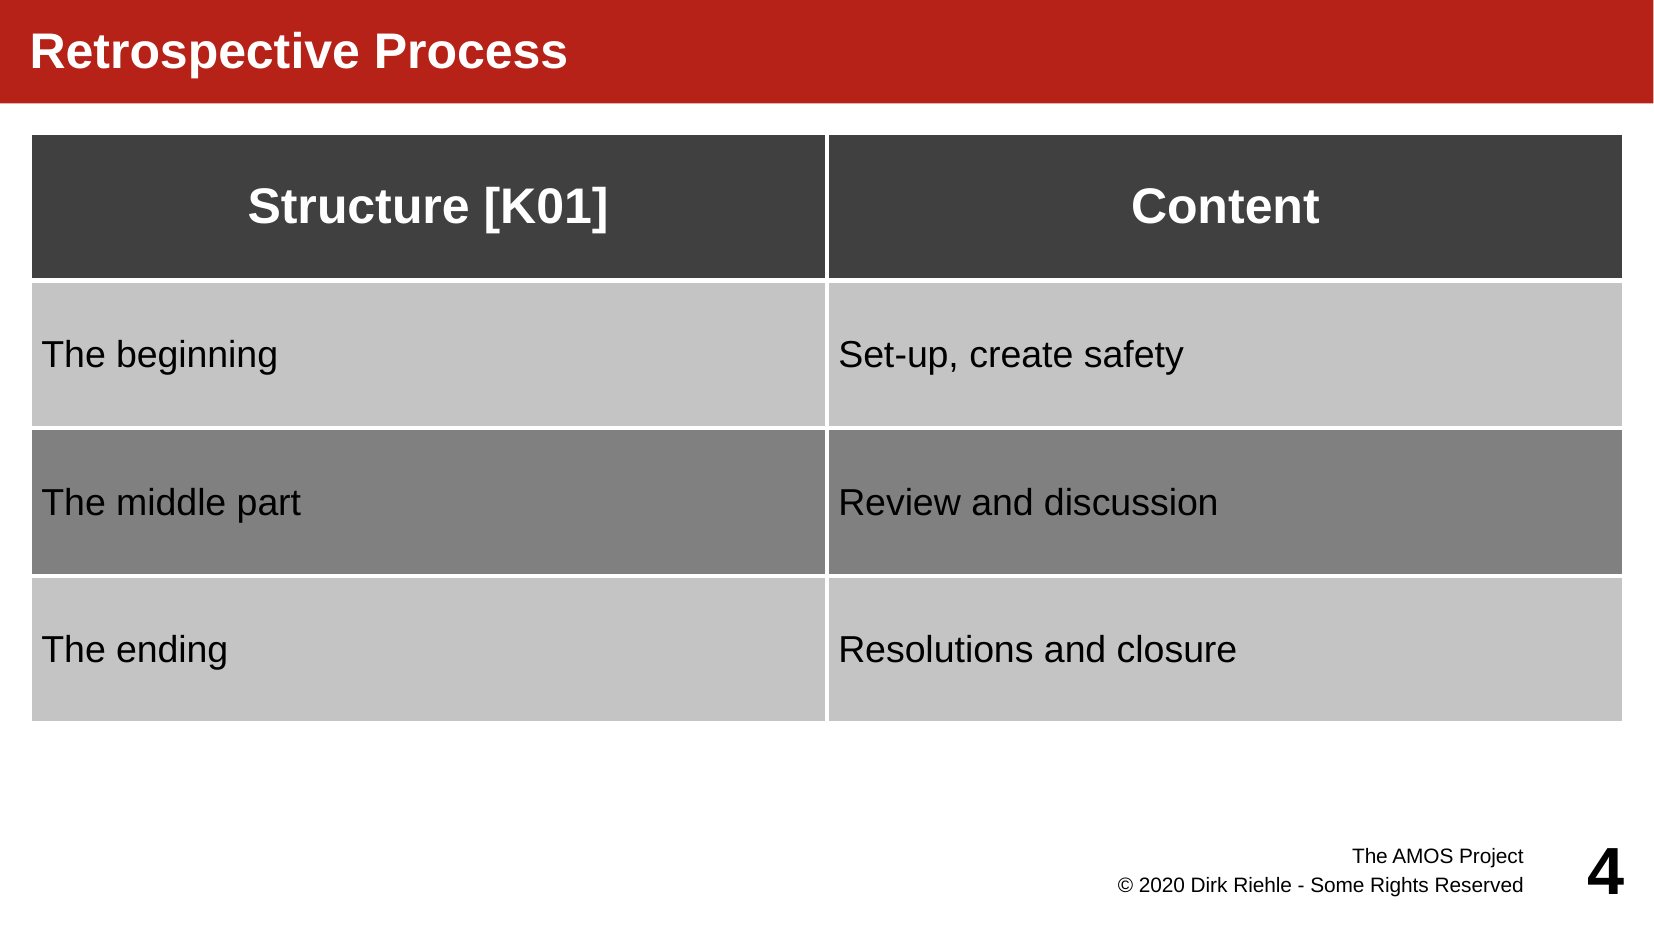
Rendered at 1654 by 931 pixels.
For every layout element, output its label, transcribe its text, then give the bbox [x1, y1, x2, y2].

table_cell The beginning [32, 283, 825, 426]
table_header Content [829, 135, 1622, 278]
table_cell The ending [32, 578, 825, 721]
table_cell Review and discussion [829, 430, 1622, 574]
table_cell Set-up, create safety [829, 283, 1622, 426]
table_header Structure [K01] [32, 135, 825, 278]
title Retrospective Process [0, 0, 1654, 104]
table_cell Resolutions and closure [829, 578, 1622, 721]
table_cell The middle part [32, 430, 825, 574]
